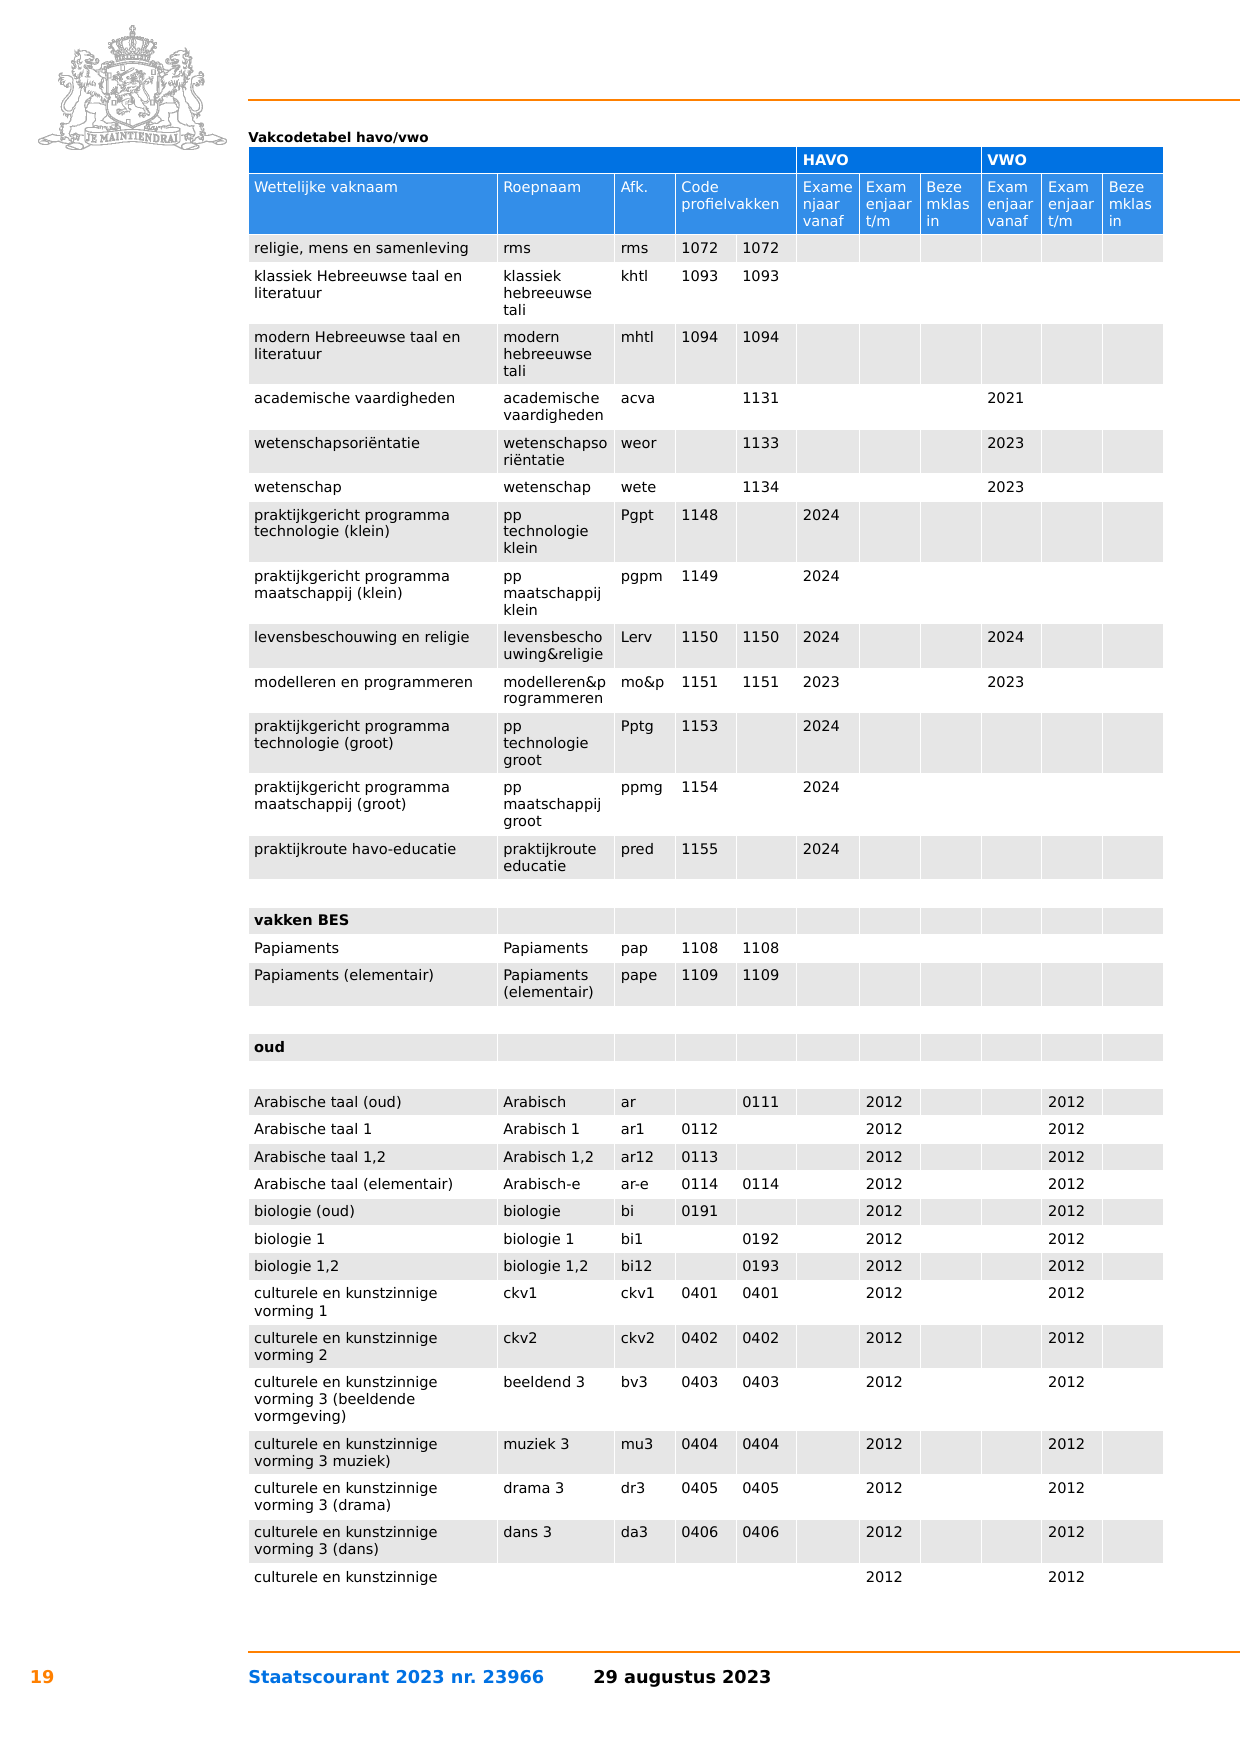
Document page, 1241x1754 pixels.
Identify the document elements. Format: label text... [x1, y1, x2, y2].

table_cell 2012 [860, 1089, 920, 1115]
table_cell [982, 1171, 1041, 1197]
table_cell Examenjaar vanaf [982, 174, 1041, 234]
table_cell [982, 1034, 1041, 1061]
table_cell levensbeschouwing&religie [498, 624, 614, 668]
table_cell [982, 1325, 1041, 1368]
table_cell biologie 1 [498, 1226, 614, 1252]
table_cell [1103, 474, 1163, 501]
table_cell [1042, 263, 1102, 323]
table_cell 0406 [737, 1520, 796, 1563]
table_cell 2012 [860, 1325, 920, 1368]
table_cell [982, 502, 1041, 562]
table_cell ar-e [615, 1171, 675, 1197]
table_cell [982, 963, 1041, 1006]
table_cell [921, 1475, 981, 1518]
table_cell [921, 836, 981, 879]
table_cell [1103, 1325, 1163, 1368]
table_cell [498, 1564, 614, 1590]
table_cell 2012 [1042, 1564, 1102, 1590]
table_cell [1042, 669, 1102, 712]
table_cell ppmg [615, 775, 675, 835]
table_cell [1103, 1171, 1163, 1197]
table_cell pred [615, 836, 675, 879]
table_cell 1072 [737, 235, 796, 262]
table_cell ckv2 [498, 1325, 614, 1368]
table_cell 2012 [1042, 1144, 1102, 1170]
table_cell [860, 235, 920, 262]
table_cell [676, 386, 736, 429]
table_cell [1103, 908, 1163, 934]
table_cell Roepnaam [498, 174, 614, 234]
table_cell [797, 1281, 859, 1324]
table_cell VWO [982, 147, 1163, 173]
table_cell [498, 1062, 614, 1088]
table_cell 2021 [982, 386, 1041, 429]
table_cell [921, 963, 981, 1006]
table_cell [921, 235, 981, 262]
table_cell Papiaments [498, 935, 614, 961]
table_cell bv3 [615, 1370, 675, 1430]
table_cell [1042, 624, 1102, 668]
table_cell Arabisch 1,2 [498, 1144, 614, 1170]
table_cell mhtl [615, 324, 675, 384]
table_cell praktijkgericht programma technologie (groot) [249, 713, 497, 773]
table_cell [860, 963, 920, 1006]
table_cell wetenschap [498, 474, 614, 501]
table_cell 2012 [860, 1564, 920, 1590]
table_cell dr3 [615, 1475, 675, 1518]
table_cell Papiaments (elementair) [498, 963, 614, 1006]
table_cell [676, 1564, 736, 1590]
table_cell 2024 [797, 502, 859, 562]
table_cell [860, 474, 920, 501]
table_cell [737, 775, 796, 835]
table_cell [921, 563, 981, 623]
table_cell [737, 563, 796, 623]
table_cell [982, 263, 1041, 323]
table_cell [676, 1089, 736, 1115]
table_cell [737, 908, 796, 934]
table_cell [1103, 1062, 1163, 1088]
table_cell 1155 [676, 836, 736, 879]
table_cell 0405 [737, 1475, 796, 1518]
table_cell 2024 [797, 836, 859, 879]
table_cell Wettelijke vaknaam [249, 174, 497, 234]
table_cell [615, 880, 675, 907]
table_cell [921, 502, 981, 562]
table_cell [1103, 386, 1163, 429]
table_cell 1150 [676, 624, 736, 668]
table_cell 2012 [860, 1144, 920, 1170]
table_cell 1093 [676, 263, 736, 323]
table_cell 2012 [1042, 1226, 1102, 1252]
table_cell [1103, 1281, 1163, 1324]
table_cell [982, 775, 1041, 835]
table_cell [797, 1431, 859, 1474]
table_cell 2012 [860, 1475, 920, 1518]
table_cell ckv1 [498, 1281, 614, 1324]
table_cell [1103, 1431, 1163, 1474]
table_cell [737, 836, 796, 879]
table_cell 1153 [676, 713, 736, 773]
table_cell [1103, 1475, 1163, 1518]
table_cell ckv1 [615, 1281, 675, 1324]
table_cell [797, 263, 859, 323]
table_cell 0404 [676, 1431, 736, 1474]
table_cell [797, 1226, 859, 1252]
table_cell [921, 1226, 981, 1252]
table_cell 2012 [860, 1226, 920, 1252]
table_cell wetenschapsoriëntatie [498, 430, 614, 473]
table_cell 2012 [860, 1171, 920, 1197]
picture [38, 25, 227, 150]
table_cell [1103, 963, 1163, 1006]
table_cell [676, 1007, 736, 1033]
table_cell [1042, 713, 1102, 773]
table_cell [982, 1062, 1041, 1088]
table_cell 2012 [860, 1253, 920, 1280]
table_cell acva [615, 386, 675, 429]
table_cell [676, 1034, 736, 1061]
table_cell [921, 386, 981, 429]
table_cell [921, 1116, 981, 1143]
table_cell [860, 880, 920, 907]
table_cell [1042, 474, 1102, 501]
table_cell 1149 [676, 563, 736, 623]
table_cell 0404 [737, 1431, 796, 1474]
table_cell [737, 1199, 796, 1225]
table_cell pp technologie klein [498, 502, 614, 562]
table_cell [249, 880, 497, 907]
table_cell [982, 908, 1041, 934]
table_cell [737, 502, 796, 562]
table_cell [921, 935, 981, 961]
table_cell [797, 1171, 859, 1197]
table_cell [1042, 1062, 1102, 1088]
table_cell pape [615, 963, 675, 1006]
table_cell [1103, 836, 1163, 879]
table_cell khtl [615, 263, 675, 323]
table_cell Pgpt [615, 502, 675, 562]
table_cell 1148 [676, 502, 736, 562]
table_cell 2012 [860, 1520, 920, 1563]
table_cell [921, 263, 981, 323]
table_cell [982, 935, 1041, 961]
table_cell [249, 147, 796, 173]
table_cell [982, 1089, 1041, 1115]
table_cell [860, 908, 920, 934]
table_cell wetenschap [249, 474, 497, 501]
table_cell wetenschapsoriëntatie [249, 430, 497, 473]
table_cell Lerv [615, 624, 675, 668]
table_cell mu3 [615, 1431, 675, 1474]
table_cell [797, 1475, 859, 1518]
table_cell 2012 [1042, 1171, 1102, 1197]
table_cell [982, 1253, 1041, 1280]
table_cell [737, 1564, 796, 1590]
table_cell culturele en kunstzinnige [249, 1564, 497, 1590]
table_cell [982, 324, 1041, 384]
table_cell [921, 1253, 981, 1280]
table_cell [1042, 430, 1102, 473]
table_cell religie, mens en samenleving [249, 235, 497, 262]
table_cell [1042, 386, 1102, 429]
table_cell wete [615, 474, 675, 501]
table_cell 1150 [737, 624, 796, 668]
table_cell 2012 [1042, 1431, 1102, 1474]
table_cell [615, 1034, 675, 1061]
table_cell [498, 908, 614, 934]
table_cell [676, 430, 736, 473]
table_cell 2012 [1042, 1253, 1102, 1280]
table_cell [1103, 880, 1163, 907]
table_cell 2024 [982, 624, 1041, 668]
table_cell [1103, 624, 1163, 668]
table_cell 2012 [1042, 1116, 1102, 1143]
table_cell [1042, 502, 1102, 562]
table_cell [1103, 563, 1163, 623]
table_cell Bezemklas in [1103, 174, 1163, 234]
table_cell [1103, 669, 1163, 712]
table_cell [860, 624, 920, 668]
table_cell [737, 1007, 796, 1033]
table_cell [1103, 1199, 1163, 1225]
table_cell [1042, 880, 1102, 907]
table_cell [797, 908, 859, 934]
table_cell [860, 1034, 920, 1061]
table_cell Afk. [615, 174, 675, 234]
table_cell beeldend 3 [498, 1370, 614, 1430]
table_cell [921, 775, 981, 835]
table_cell 2024 [797, 713, 859, 773]
table_cell [1103, 1226, 1163, 1252]
table_cell 2012 [1042, 1370, 1102, 1430]
table_cell [797, 1253, 859, 1280]
table_cell [737, 1144, 796, 1170]
table_cell 1109 [676, 963, 736, 1006]
table_cell [1042, 775, 1102, 835]
table_cell bi12 [615, 1253, 675, 1280]
table_cell [860, 324, 920, 384]
table_cell [1042, 836, 1102, 879]
table_cell [1103, 1034, 1163, 1061]
table_cell [982, 1116, 1041, 1143]
table_cell [860, 1007, 920, 1033]
table_cell [1103, 1007, 1163, 1033]
table_cell [1103, 1520, 1163, 1563]
table_cell weor [615, 430, 675, 473]
table_cell [860, 386, 920, 429]
table_cell [797, 324, 859, 384]
table_cell [921, 430, 981, 473]
table_cell [498, 1007, 614, 1033]
table_cell 0191 [676, 1199, 736, 1225]
table_cell [797, 935, 859, 961]
table_cell [982, 713, 1041, 773]
table_cell [615, 908, 675, 934]
table_cell [737, 1034, 796, 1061]
table_cell [921, 1007, 981, 1033]
table_cell 2023 [982, 669, 1041, 712]
table_cell 1151 [737, 669, 796, 712]
table_cell biologie [498, 1199, 614, 1225]
table_cell [982, 1281, 1041, 1324]
table_cell [1103, 1144, 1163, 1170]
table_cell [982, 1475, 1041, 1518]
table_cell 1109 [737, 963, 796, 1006]
table_cell [737, 1062, 796, 1088]
table_cell praktijkgericht programma maatschappij (klein) [249, 563, 497, 623]
table_cell pgpm [615, 563, 675, 623]
table_cell [982, 235, 1041, 262]
table_cell biologie 1 [249, 1226, 497, 1252]
table_cell Arabisch 1 [498, 1116, 614, 1143]
table_cell [921, 1034, 981, 1061]
table_cell Papiaments (elementair) [249, 963, 497, 1006]
table_cell 2023 [982, 474, 1041, 501]
table_cell [1103, 1370, 1163, 1430]
table_cell [1042, 324, 1102, 384]
table_cell klassiek hebreeuwse tali [498, 263, 614, 323]
table_cell biologie (oud) [249, 1199, 497, 1225]
table_cell [982, 880, 1041, 907]
table_cell [982, 1370, 1041, 1430]
table_cell 2012 [1042, 1520, 1102, 1563]
table_cell [921, 1089, 981, 1115]
table_cell 2012 [860, 1370, 920, 1430]
table_cell 2012 [860, 1431, 920, 1474]
table_cell 0112 [676, 1116, 736, 1143]
table_cell 2012 [860, 1116, 920, 1143]
table_cell [921, 1199, 981, 1225]
table_cell 2012 [1042, 1089, 1102, 1115]
table_cell [797, 963, 859, 1006]
table_cell dans 3 [498, 1520, 614, 1563]
table_cell [1042, 963, 1102, 1006]
table_cell rms [498, 235, 614, 262]
table_cell [249, 1062, 497, 1088]
table_cell biologie 1,2 [249, 1253, 497, 1280]
table_cell 2012 [1042, 1281, 1102, 1324]
table_cell [1103, 430, 1163, 473]
table_cell [676, 1226, 736, 1252]
table_cell [921, 624, 981, 668]
table_cell [860, 713, 920, 773]
table_cell [1042, 563, 1102, 623]
table_cell [921, 1325, 981, 1368]
table_cell [1042, 935, 1102, 961]
table_cell [860, 563, 920, 623]
table_cell [797, 1007, 859, 1033]
table_cell culturele en kunstzinnige vorming 2 [249, 1325, 497, 1368]
table_cell 2023 [982, 430, 1041, 473]
table_cell [921, 324, 981, 384]
table_cell [860, 669, 920, 712]
table_cell [676, 1062, 736, 1088]
table_cell 0403 [737, 1370, 796, 1430]
table_cell praktijkgericht programma maatschappij (groot) [249, 775, 497, 835]
table_cell vakken BES [249, 908, 497, 934]
table_cell biologie 1,2 [498, 1253, 614, 1280]
table_cell [676, 1253, 736, 1280]
table_cell [860, 775, 920, 835]
table_cell 1133 [737, 430, 796, 473]
table_cell [860, 935, 920, 961]
table_cell [1103, 1116, 1163, 1143]
table_cell [737, 713, 796, 773]
table_cell mo&p [615, 669, 675, 712]
table_cell [1103, 324, 1163, 384]
table_cell ar [615, 1089, 675, 1115]
table_cell Arabisch [498, 1089, 614, 1115]
table_cell [1103, 235, 1163, 262]
table_cell 1108 [676, 935, 736, 961]
table_cell Arabische taal 1 [249, 1116, 497, 1143]
table_cell 1094 [737, 324, 796, 384]
table_cell 2024 [797, 624, 859, 668]
table_cell 0402 [676, 1325, 736, 1368]
table_cell [615, 1007, 675, 1033]
table_cell 0401 [737, 1281, 796, 1324]
table_cell [797, 1325, 859, 1368]
table_cell 0114 [737, 1171, 796, 1197]
table_cell [797, 430, 859, 473]
table_cell ar12 [615, 1144, 675, 1170]
table_cell 0402 [737, 1325, 796, 1368]
table_cell [797, 474, 859, 501]
table_cell pp maatschappij groot [498, 775, 614, 835]
table_cell [1103, 502, 1163, 562]
table_cell Pptg [615, 713, 675, 773]
table_cell pp maatschappij klein [498, 563, 614, 623]
table_cell 2023 [797, 669, 859, 712]
table_cell bi1 [615, 1226, 675, 1252]
table_cell 1134 [737, 474, 796, 501]
table_cell academische vaardigheden [498, 386, 614, 429]
table_cell 0192 [737, 1226, 796, 1252]
table_cell drama 3 [498, 1475, 614, 1518]
table_cell 0403 [676, 1370, 736, 1430]
table_cell Bezemklas in [921, 174, 981, 234]
table_cell praktijkgericht programma technologie (klein) [249, 502, 497, 562]
table_cell culturele en kunstzinnige vorming 3 (drama) [249, 1475, 497, 1518]
table_cell [1042, 1007, 1102, 1033]
table_cell bi [615, 1199, 675, 1225]
table_cell modern hebreeuwse tali [498, 324, 614, 384]
table_cell modern Hebreeuwse taal en literatuur [249, 324, 497, 384]
table_cell 2012 [1042, 1199, 1102, 1225]
table_cell 1131 [737, 386, 796, 429]
table_cell culturele en kunstzinnige vorming 1 [249, 1281, 497, 1324]
table_cell [921, 713, 981, 773]
table_cell HAVO [797, 147, 981, 173]
table_cell [860, 263, 920, 323]
table_cell [982, 1431, 1041, 1474]
table_cell Examenjaar vanaf [797, 174, 859, 234]
table_cell [498, 880, 614, 907]
table_cell [797, 880, 859, 907]
table_cell [615, 1564, 675, 1590]
table_cell [1103, 775, 1163, 835]
table_cell 0111 [737, 1089, 796, 1115]
table_cell [676, 880, 736, 907]
table_cell Arabische taal 1,2 [249, 1144, 497, 1170]
table_cell oud [249, 1034, 497, 1061]
table_cell culturele en kunstzinnige vorming 3 (beeldende vormgeving) [249, 1370, 497, 1430]
table_cell [860, 1062, 920, 1088]
table_cell Examenjaar t/m [1042, 174, 1102, 234]
table_cell praktijkroute educatie [498, 836, 614, 879]
table_cell [921, 1564, 981, 1590]
table_cell [921, 880, 981, 907]
table_cell [921, 1520, 981, 1563]
table_cell 1154 [676, 775, 736, 835]
table_cell levensbeschouwing en religie [249, 624, 497, 668]
table_cell [676, 474, 736, 501]
table_cell [1103, 263, 1163, 323]
table_cell [797, 1116, 859, 1143]
table_cell 2012 [860, 1281, 920, 1324]
table_cell [676, 908, 736, 934]
table_cell [1103, 1253, 1163, 1280]
table_cell [921, 1281, 981, 1324]
table_cell [1042, 1034, 1102, 1061]
table_cell Arabische taal (oud) [249, 1089, 497, 1115]
table_cell 0113 [676, 1144, 736, 1170]
table_cell [860, 502, 920, 562]
table_cell Examenjaar t/m [860, 174, 920, 234]
table_cell [860, 836, 920, 879]
table_cell 1108 [737, 935, 796, 961]
table_cell [982, 1226, 1041, 1252]
table_cell [1103, 1089, 1163, 1115]
table_cell modelleren en programmeren [249, 669, 497, 712]
table_cell [249, 1007, 497, 1033]
table_cell [737, 1116, 796, 1143]
table_cell [1042, 908, 1102, 934]
table_cell [797, 386, 859, 429]
table_cell [921, 669, 981, 712]
table_cell klassiek Hebreeuwse taal en literatuur [249, 263, 497, 323]
table_cell [982, 1199, 1041, 1225]
table_cell 1093 [737, 263, 796, 323]
table_header Vakcodetabel havo/vwo [248, 130, 1163, 146]
table_cell 2024 [797, 775, 859, 835]
table_cell [921, 1062, 981, 1088]
table_cell Papiaments [249, 935, 497, 961]
table_cell [921, 1370, 981, 1430]
table_cell modelleren&programmeren [498, 669, 614, 712]
table_cell 0405 [676, 1475, 736, 1518]
table_cell rms [615, 235, 675, 262]
table_cell [921, 908, 981, 934]
table_cell [797, 235, 859, 262]
table_cell 0406 [676, 1520, 736, 1563]
table_cell culturele en kunstzinnige vorming 3 muziek) [249, 1431, 497, 1474]
table_cell praktijkroute havo-educatie [249, 836, 497, 879]
table_cell [615, 1062, 675, 1088]
table_cell [860, 430, 920, 473]
table_cell [498, 1034, 614, 1061]
table_cell [982, 1520, 1041, 1563]
table_cell [982, 836, 1041, 879]
table_cell [797, 1034, 859, 1061]
table_cell [1103, 1564, 1163, 1590]
table_cell Code profielvakken [676, 174, 796, 234]
table_cell 1072 [676, 235, 736, 262]
table_cell 2024 [797, 563, 859, 623]
table_cell pap [615, 935, 675, 961]
table_cell 1151 [676, 669, 736, 712]
table_cell [797, 1144, 859, 1170]
table_cell 2012 [860, 1199, 920, 1225]
table_cell pp technologie groot [498, 713, 614, 773]
table_cell [1103, 935, 1163, 961]
table_cell [982, 563, 1041, 623]
table_cell [1042, 235, 1102, 262]
table_cell 1094 [676, 324, 736, 384]
table_cell culturele en kunstzinnige vorming 3 (dans) [249, 1520, 497, 1563]
table_cell 0114 [676, 1171, 736, 1197]
table_cell muziek 3 [498, 1431, 614, 1474]
table_cell 0193 [737, 1253, 796, 1280]
table_cell [797, 1564, 859, 1590]
table_cell da3 [615, 1520, 675, 1563]
table_cell [982, 1007, 1041, 1033]
table_cell [982, 1564, 1041, 1590]
table_cell [797, 1370, 859, 1430]
table_cell [797, 1089, 859, 1115]
table_cell Arabisch-e [498, 1171, 614, 1197]
table_cell academische vaardigheden [249, 386, 497, 429]
table_cell [797, 1199, 859, 1225]
table_cell [921, 1431, 981, 1474]
table_cell [797, 1062, 859, 1088]
table_cell 0401 [676, 1281, 736, 1324]
table_cell [797, 1520, 859, 1563]
table_cell [982, 1144, 1041, 1170]
table_cell 2012 [1042, 1325, 1102, 1368]
table_cell [921, 1171, 981, 1197]
table_cell ar1 [615, 1116, 675, 1143]
table_cell [921, 1144, 981, 1170]
table_cell [1103, 713, 1163, 773]
table_cell Arabische taal (elementair) [249, 1171, 497, 1197]
table_cell 2012 [1042, 1475, 1102, 1518]
table_cell [737, 880, 796, 907]
table_cell [921, 474, 981, 501]
table_cell ckv2 [615, 1325, 675, 1368]
